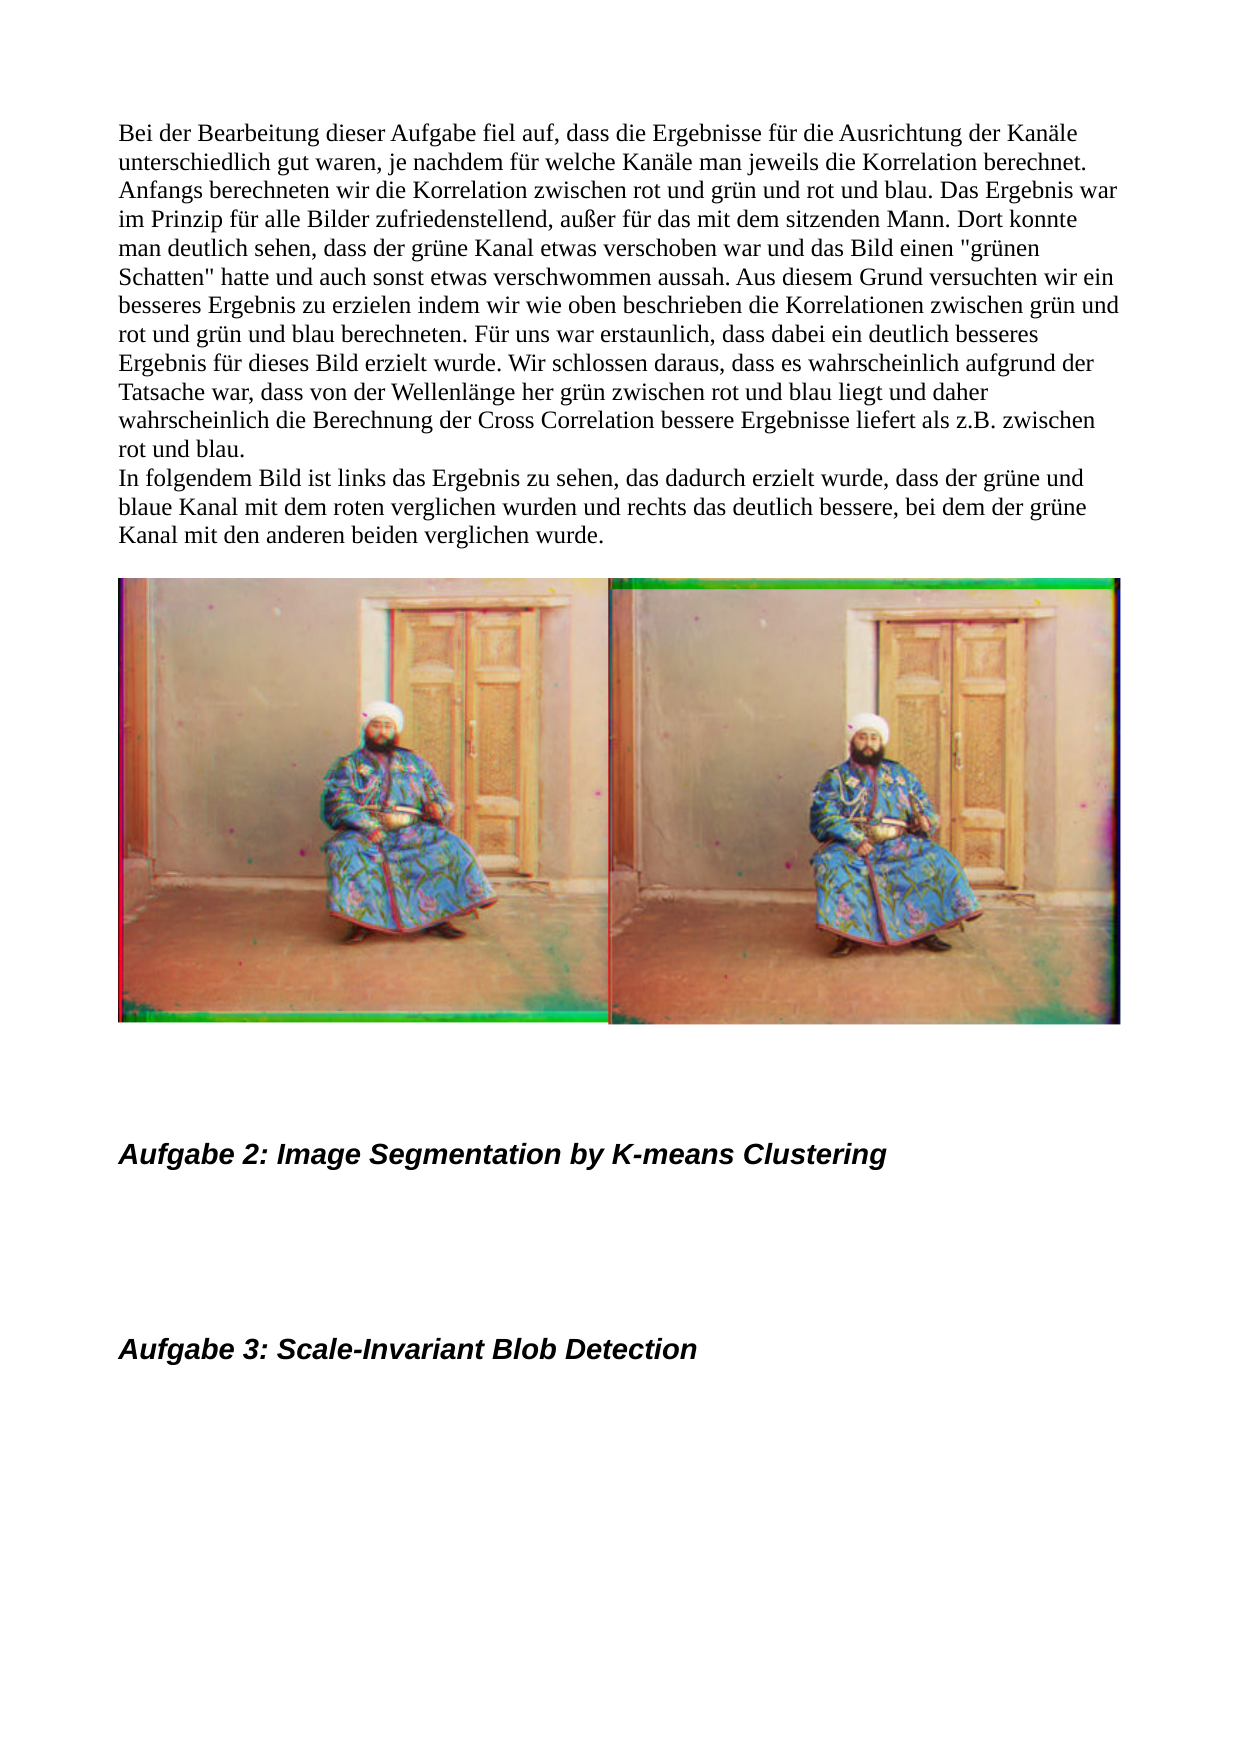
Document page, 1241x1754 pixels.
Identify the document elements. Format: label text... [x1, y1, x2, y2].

text Bei der Bearbeitung dieser Aufgabe fiel auf, dass die Ergebnisse für die Ausrichtung der Kanäle unterschiedlich gut waren, je nachdem für welche Kanäle man jeweils die Korrelation berechnet. Anfangs berechneten wir die Korrelation zwischen rot und grün und rot und blau. Das Ergebnis war im Prinzip für alle Bilder zufriedenstellend, außer für das mit dem sitzenden Mann. Dort konnte man deutlich sehen, dass der grüne Kanal etwas verschoben war und das Bild einen "grünen Schatten" hatte und auch sonst etwas verschwommen aussah. Aus diesem Grund versuchten wir ein besseres Ergebnis zu erzielen indem wir wie oben beschrieben die Korrelationen zwischen grün und rot und grün und blau berechneten. Für uns war erstaunlich, dass dabei ein deutlich besseres Ergebnis für dieses Bild erzielt wurde. Wir schlossen daraus, dass es wahrscheinlich aufgrund der Tatsache war, dass von der Wellenlänge her grün zwischen rot und blau liegt und daher wahrscheinlich die Berechnung der Cross Correlation bessere Ergebnisse liefert als z.B. zwischen rot und blau. [118, 118, 1122, 463]
text In folgendem Bild ist links das Ergebnis zu sehen, das dadurch erzielt wurde, dass der grüne und blaue Kanal mit dem roten verglichen wurden und rechts das deutlich bessere, bei dem der grüne Kanal mit den anderen beiden verglichen wurde. [118, 463, 1122, 549]
subtitle Aufgabe 3: Scale-Invariant Blob Detection [118, 1332, 1122, 1365]
subtitle Aufgabe 2: Image Segmentation by K-means Clustering [118, 1137, 1122, 1171]
picture [118, 578, 1122, 1026]
